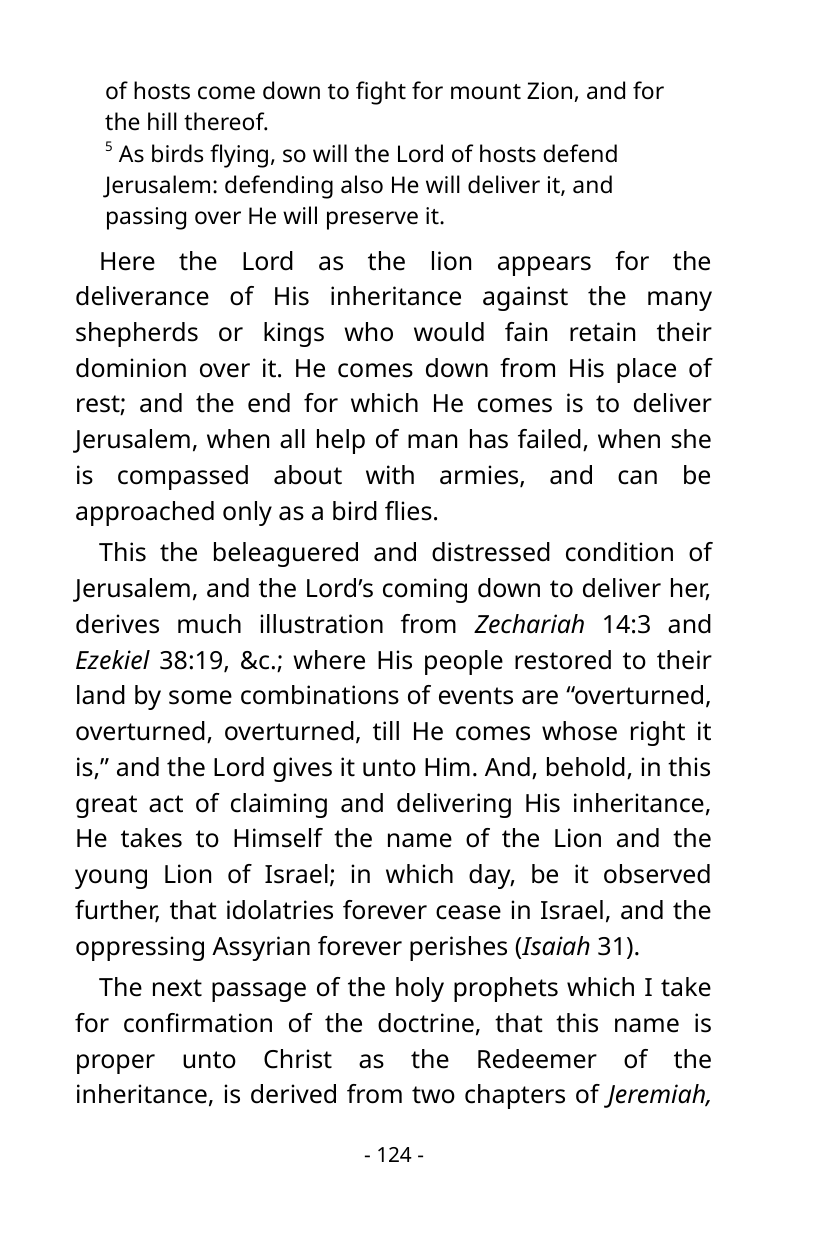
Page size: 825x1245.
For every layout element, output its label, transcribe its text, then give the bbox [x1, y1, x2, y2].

text The next passage of the holy prophets which I take for confirmation of the doctrine, that this name is proper unto Christ as the Redeemer of the inheritance, is derived from two chapters of Jeremiah, [75, 970, 712, 1111]
text This the beleaguered and distressed condition of Jerusalem, and the Lord’s coming down to deliver her, derives much illustration from Zechariah 14:3 and Ezekiel 38:19, &c.; where His people restored to their land by some combinations of events are “overturned, overturned, overturned, till He comes whose right it is,” and the Lord gives it unto Him. And, behold, in this great act of claiming and delivering His inheritance, He takes to Himself the name of the Lion and the young Lion of Israel; in which day, be it observed further, that idolatries forever cease in Israel, and the oppressing Assyrian forever perishes (Isaiah 31). [75, 535, 712, 962]
text 5 As birds flying, so will the Lord of hosts defend Jerusalem: defending also He will deliver it, and passing over He will preserve it. [105, 137, 682, 231]
text of hosts come down to fight for mount Zion, and for the hill thereof. [105, 75, 682, 137]
text Here the Lord as the lion appears for the deliverance of His inheritance against the many shepherds or kings who would fain retain their dominion over it. He comes down from His place of rest; and the end for which He comes is to deliver Jerusalem, when all help of man has failed, when she is compassed about with armies, and can be approached only as a bird flies. [75, 243, 712, 527]
